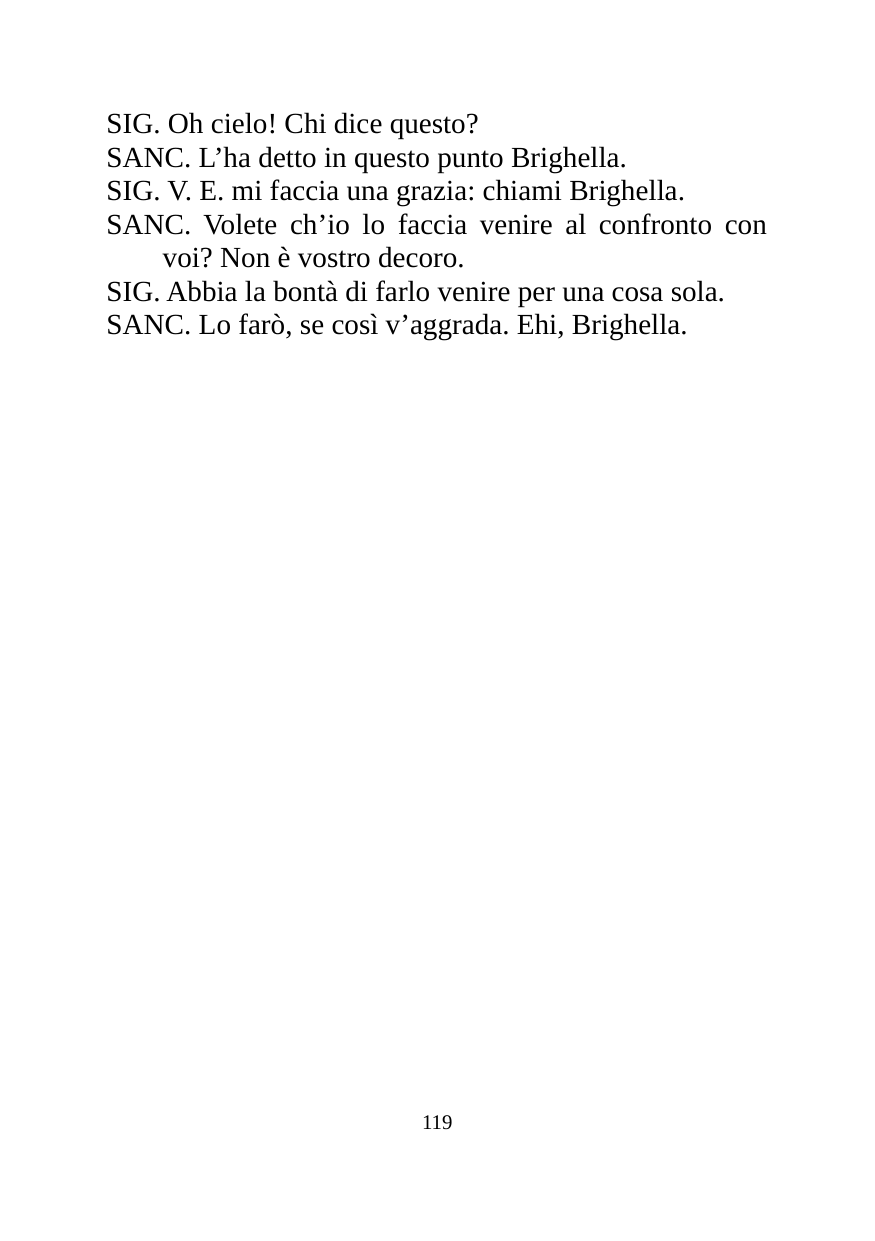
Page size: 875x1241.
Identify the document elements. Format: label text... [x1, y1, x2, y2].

text SANC. Volete ch’io lo faccia venire al confronto con voi? Non è vostro decoro. [106, 207, 768, 274]
text SANC. L’ha detto in questo punto Brighella. [106, 140, 768, 173]
text SIG. Oh cielo! Chi dice questo? [106, 106, 768, 140]
text SIG. V. E. mi faccia una grazia: chiami Brighella. [106, 173, 768, 207]
text SANC. Lo farò, se così v’aggrada. Ehi, Brighella. [106, 307, 768, 341]
text SIG. Abbia la bontà di farlo venire per una cosa sola. [106, 274, 768, 307]
